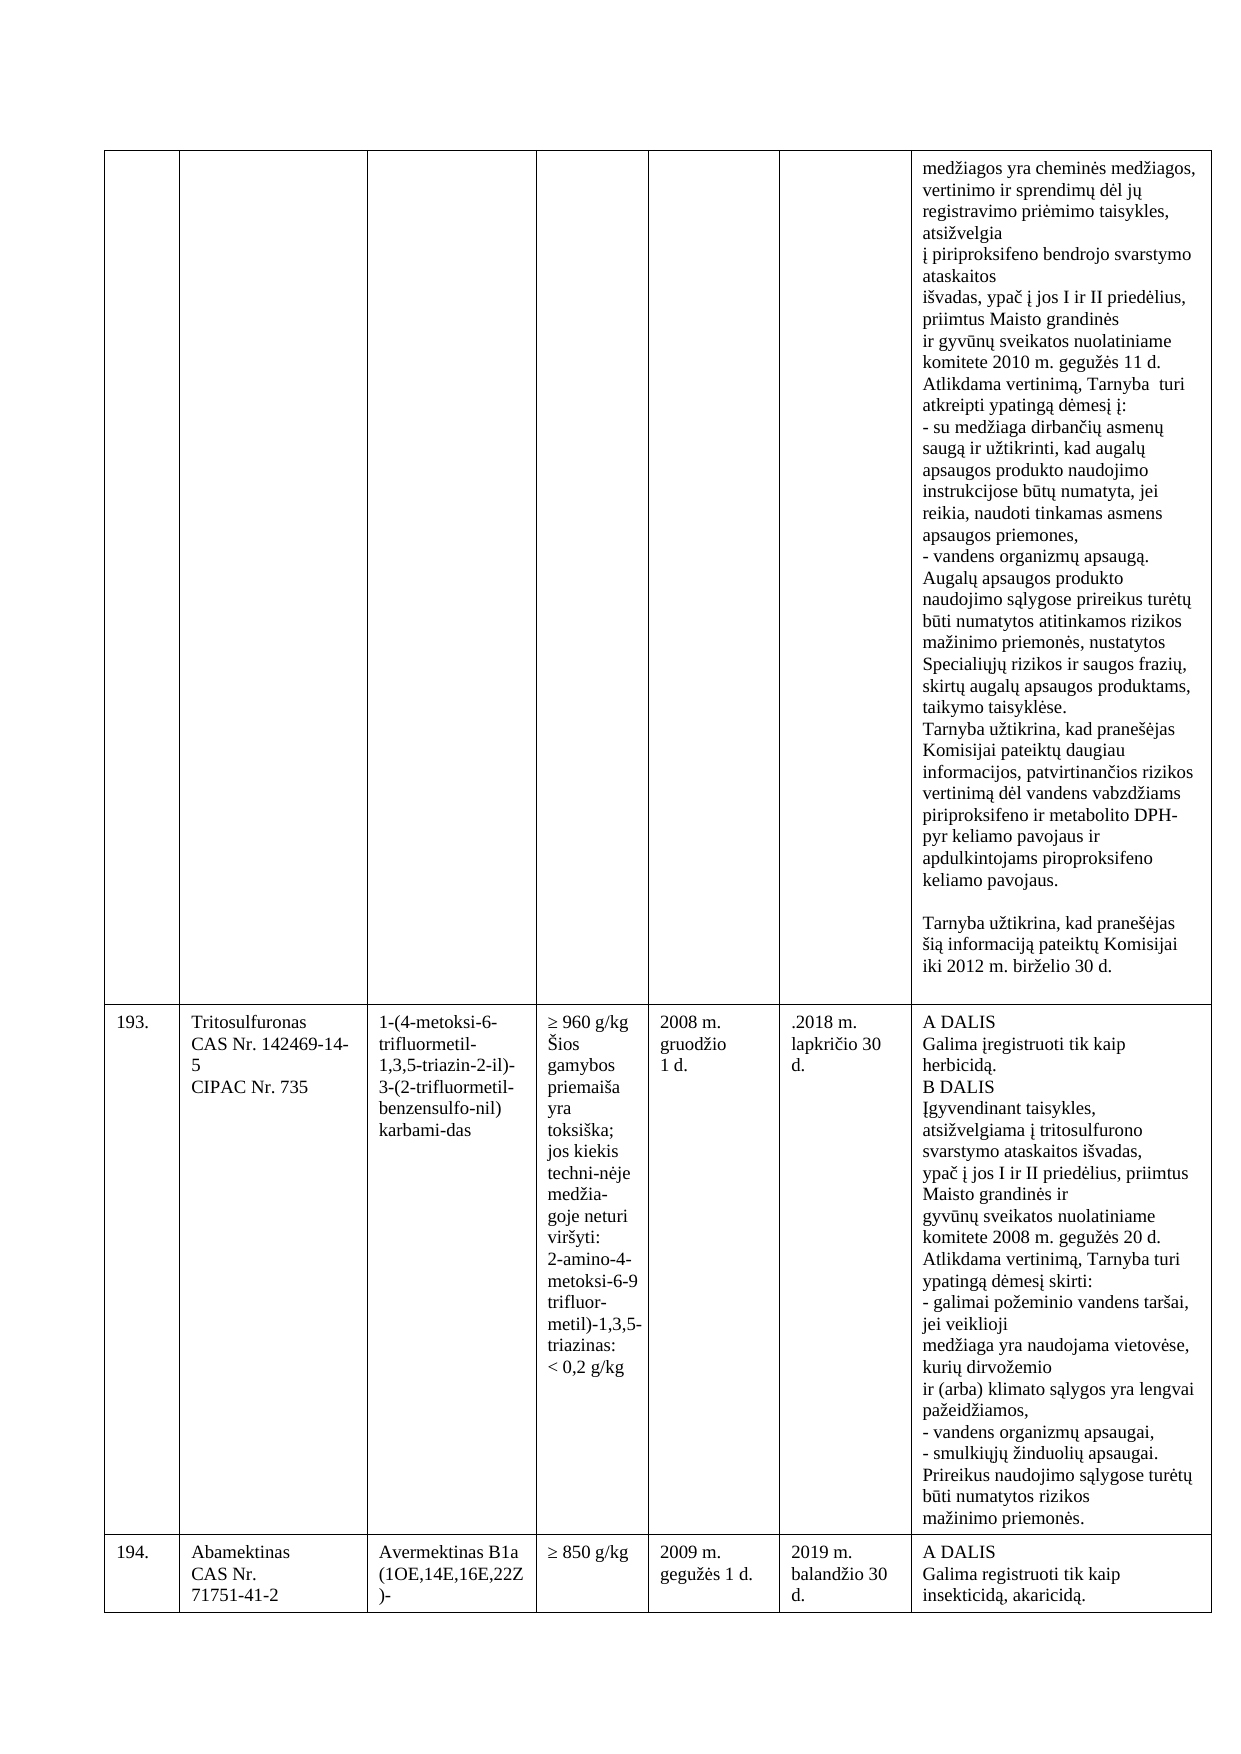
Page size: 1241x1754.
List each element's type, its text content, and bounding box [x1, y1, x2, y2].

table_cell 1-(4-metoksi-6-trifluormetil- 1,3,5-triazin-2-il)-3-(2-trifluormetil- benzensulfo-nil) karbami-das [368, 1005, 536, 1534]
table_cell Avermektinas B1a (1OE,14E,16E,22Z)- [368, 1535, 536, 1612]
table_cell A DALIS Galima registruoti tik kaip insekticidą, akaricidą. [912, 1535, 1211, 1612]
table_cell medžiagos yra cheminės medžiagos, vertinimo ir sprendimų dėl jų registravimo priėmimo taisykles, atsižvelgia į piriproksifeno bendrojo svarstymo ataskaitos išvadas, ypač į jos I ir II priedėlius, priimtus Maisto grandinės ir gyvūnų sveikatos nuolatiniame komitete 2010 m. gegužės 11 d. Atlikdama vertinimą, Tarnyba turi atkreipti ypatingą dėmesį į: - su medžiaga dirbančių asmenų saugą ir užtikrinti, kad augalų apsaugos produkto naudojimo instrukcijose būtų numatyta, jei reikia, naudoti tinkamas asmens apsaugos priemones, - vandens organizmų apsaugą. Augalų apsaugos produkto naudojimo sąlygose prireikus turėtų būti numatytos atitinkamos rizikos mažinimo priemonės, nustatytos Specialiųjų rizikos ir saugos frazių, skirtų augalų apsaugos produktams, taikymo taisyklėse. Tarnyba užtikrina, kad pranešėjas Komisijai pateiktų daugiau informacijos, patvirtinančios rizikos vertinimą dėl vandens vabzdžiams piriproksifeno ir metabolito DPH-pyr keliamo pavojaus ir apdulkintojams piroproksifeno keliamo pavojaus. Tarnyba užtikrina, kad pranešėjas šią informaciją pateiktų Komisijai iki 2012 m. birželio 30 d. [912, 151, 1211, 1004]
table_cell [780, 151, 911, 1004]
table_cell Abamektinas CAS Nr. 71751-41-2 [180, 1535, 367, 1612]
table_cell 193. [105, 1005, 179, 1534]
table_cell Tritosulfuronas CAS Nr. 142469-14-5 CIPAC Nr. 735 [180, 1005, 367, 1534]
table_cell 2019 m. balandžio 30 d. [780, 1535, 911, 1612]
table_cell [368, 151, 536, 1004]
table_cell A DALIS Galima įregistruoti tik kaip herbicidą. B DALIS Įgyvendinant taisykles, atsižvelgiama į tritosulfurono svarstymo ataskaitos išvadas, ypač į jos I ir II priedėlius, priimtus Maisto grandinės ir gyvūnų sveikatos nuolatiniame komitete 2008 m. gegužės 20 d. Atlikdama vertinimą, Tarnyba turi ypatingą dėmesį skirti: - galimai požeminio vandens taršai, jei veiklioji medžiaga yra naudojama vietovėse, kurių dirvožemio ir (arba) klimato sąlygos yra lengvai pažeidžiamos, - vandens organizmų apsaugai, - smulkiųjų žinduolių apsaugai. Prireikus naudojimo sąlygose turėtų būti numatytos rizikos mažinimo priemonės. [912, 1005, 1211, 1534]
table_cell 2009 m. gegužės 1 d. [649, 1535, 779, 1612]
table_cell .2018 m. lapkričio 30 d. [780, 1005, 911, 1534]
table_cell 2008 m. gruodžio 1 d. [649, 1005, 779, 1534]
table_cell [105, 151, 179, 1004]
table_cell ≥ 960 g/kg Šios gamybos priemaiša yra toksiška; jos kiekis techni-nėje medžia-goje neturi viršyti: 2-amino-4-metoksi-6-9 trifluor-metil)-1,3,5-triazinas: < 0,2 g/kg [537, 1005, 648, 1534]
table_cell ≥ 850 g/kg [537, 1535, 648, 1612]
table_cell [537, 151, 648, 1004]
table_cell [649, 151, 779, 1004]
table_cell [180, 151, 367, 1004]
table_cell 194. [105, 1535, 179, 1612]
